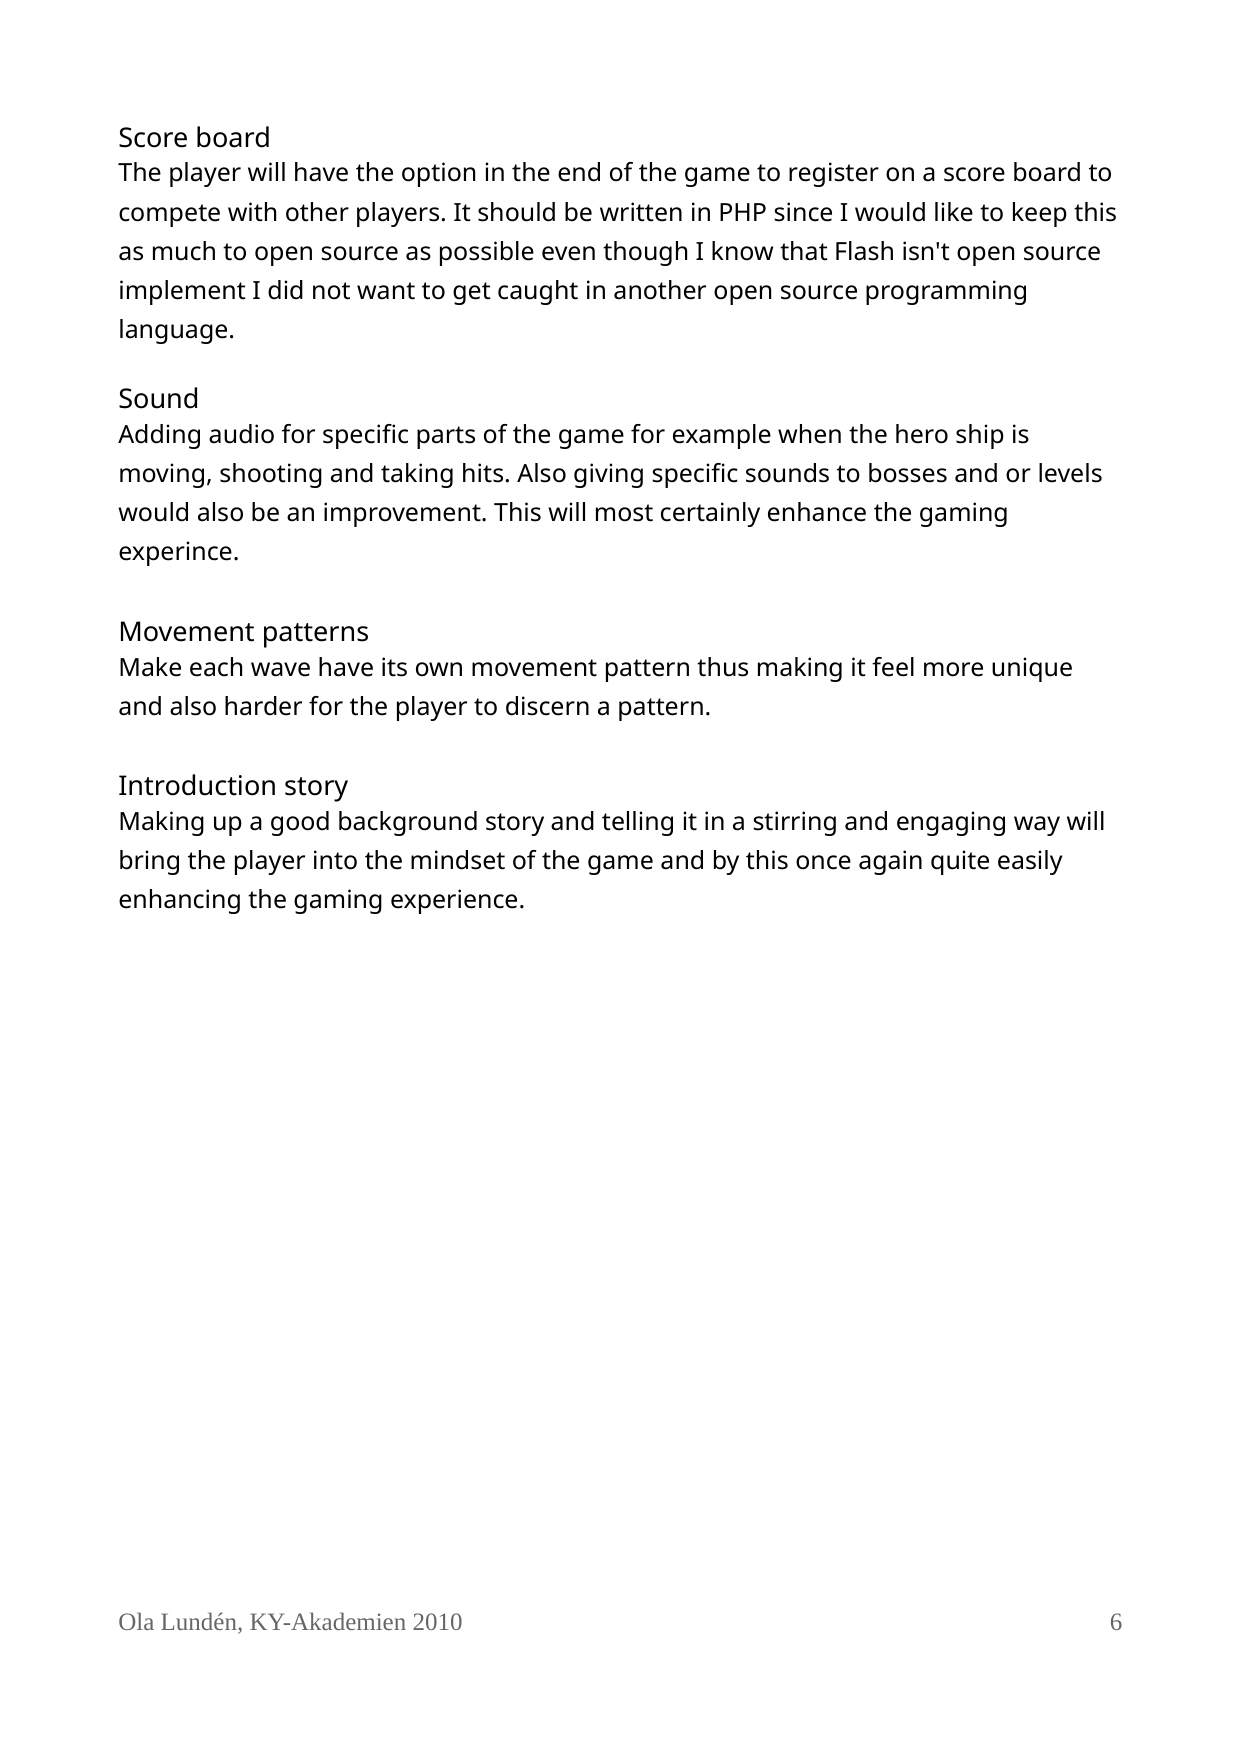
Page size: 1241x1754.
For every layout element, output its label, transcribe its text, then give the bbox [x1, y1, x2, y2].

text Make each wave have its own movement pattern thus making it feel more unique and also harder for the player to discern a pattern. [118, 649, 1122, 722]
text Making up a good background story and telling it in a stirring and engaging way will bring the player into the mindset of the game and by this once again quite easily enhancing the gaming experience. [118, 803, 1122, 916]
text Score board [118, 118, 1122, 155]
text Movement patterns [118, 612, 1122, 649]
text Sound [118, 379, 1122, 416]
text Introduction story [118, 767, 1122, 803]
text Adding audio for specific parts of the game for example when the hero ship is moving, shooting and taking hits. Also giving specific sounds to bosses and or levels would also be an improvement. This will most certainly enhance the gaming experince. [118, 416, 1122, 568]
text The player will have the option in the end of the game to register on a score board to compete with other players. It should be written in PHP since I would like to keep this as much to open source as possible even though I know that Flash isn't open source implement I did not want to get caught in another open source programming language. [118, 155, 1122, 346]
